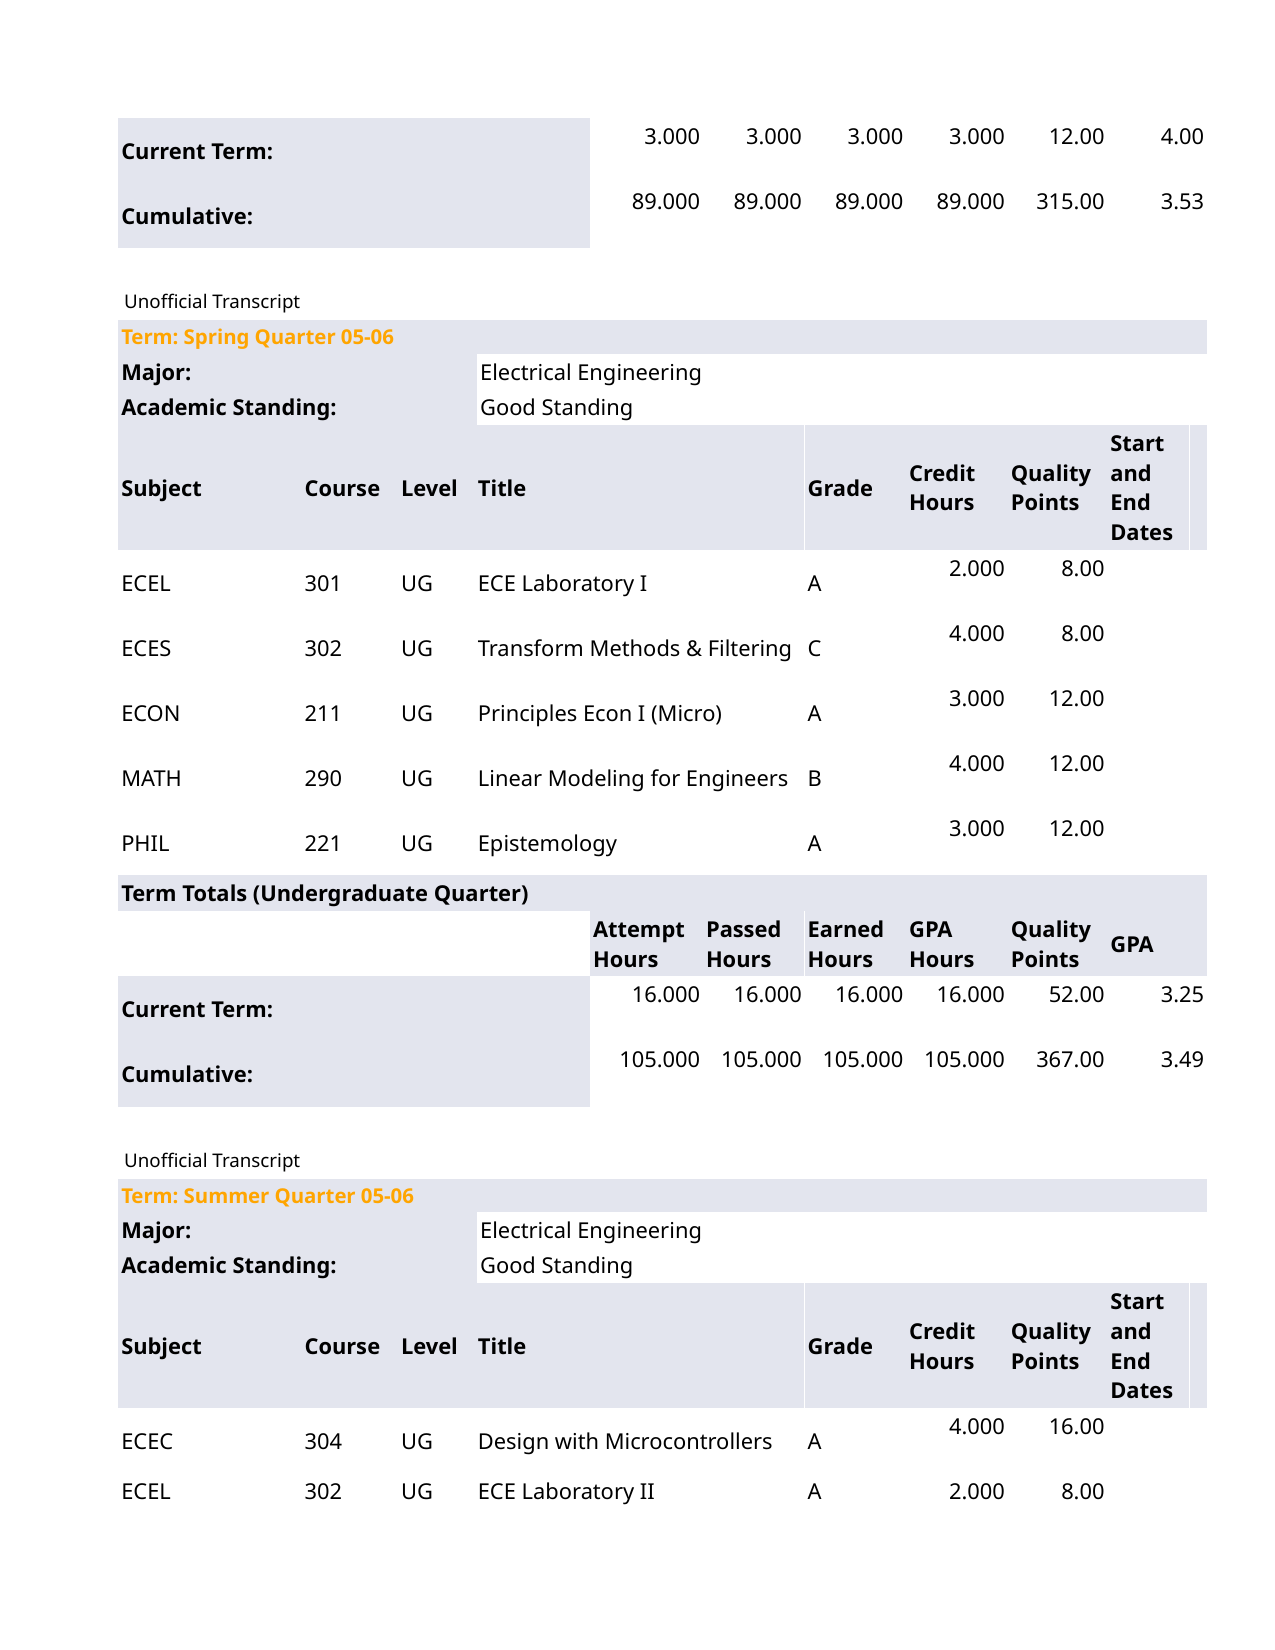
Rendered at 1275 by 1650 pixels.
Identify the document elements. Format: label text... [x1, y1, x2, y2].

table_cell PHIL [118, 810, 301, 875]
table_cell Transform Methods & Filtering [475, 615, 804, 680]
table_header Unofficial Transcript [121, 286, 324, 317]
table_cell ECON [118, 680, 301, 745]
table_cell [118, 911, 590, 976]
table_cell 89.000 [906, 183, 1008, 248]
table_cell UG [398, 1473, 475, 1509]
table_cell [1207, 1408, 1227, 1473]
table_cell Electrical Engineering [477, 354, 1189, 389]
table_cell Level [398, 1283, 475, 1408]
table_cell [1190, 810, 1207, 875]
table_cell Title [475, 1283, 804, 1408]
table_cell [1207, 248, 1227, 283]
table_cell GPA [1107, 911, 1207, 976]
table_cell 211 [301, 680, 398, 745]
table_cell [1207, 1179, 1227, 1212]
table_cell Subject [118, 1283, 301, 1408]
table_cell [1207, 875, 1227, 911]
table_cell [1207, 183, 1227, 248]
table_cell Quality Points [1008, 425, 1107, 550]
table_cell [1207, 320, 1227, 354]
table_cell [1190, 745, 1207, 810]
table_cell [1190, 354, 1227, 389]
table_cell [1207, 425, 1227, 550]
table_cell Credit Hours [906, 425, 1008, 550]
table_cell 3.49 [1107, 1042, 1207, 1107]
table_cell 16.000 [590, 976, 703, 1042]
table_cell 105.000 [703, 1042, 804, 1107]
table_cell A [805, 550, 906, 615]
table_cell 8.00 [1008, 615, 1107, 680]
table_cell UG [398, 1408, 475, 1473]
table_cell Academic Standing: [118, 1248, 477, 1283]
table_cell [1207, 976, 1227, 1042]
table_cell 89.000 [590, 183, 703, 248]
table_cell 105.000 [590, 1042, 703, 1107]
table_cell Design with Microcontrollers [475, 1408, 804, 1473]
table_cell Major: [118, 354, 477, 389]
table_cell 12.00 [1008, 745, 1107, 810]
table_cell Passed Hours [703, 911, 804, 976]
table_cell Cumulative: [118, 1042, 590, 1107]
table_cell 12.00 [1008, 680, 1107, 745]
table_cell Good Standing [477, 389, 1189, 425]
table_cell Current Term: [118, 118, 590, 183]
table_cell [1207, 810, 1227, 875]
table_cell 52.00 [1008, 976, 1107, 1042]
table_cell Term: Summer Quarter 05-06 [118, 1179, 1207, 1212]
table_cell [1107, 615, 1189, 680]
table_cell [1107, 745, 1189, 810]
table_cell Start and End Dates [1107, 425, 1189, 550]
table_cell [1207, 680, 1227, 745]
table_cell UG [398, 615, 475, 680]
table_cell Grade [805, 425, 906, 550]
table_cell Start and End Dates [1107, 1283, 1189, 1408]
table_cell ECEC [118, 1408, 301, 1473]
table_cell A [805, 1473, 906, 1509]
table_cell 2.000 [906, 1473, 1008, 1509]
table_cell [1207, 1107, 1227, 1141]
table_cell 12.00 [1008, 118, 1107, 183]
table_cell 304 [301, 1408, 398, 1473]
table_cell 4.000 [906, 1408, 1008, 1473]
table_cell 16.000 [805, 976, 906, 1042]
table_cell 315.00 [1008, 183, 1107, 248]
table_cell [1190, 615, 1207, 680]
table_cell A [805, 680, 906, 745]
table_cell 16.000 [906, 976, 1008, 1042]
table_cell ECEL [118, 550, 301, 615]
table_cell Epistemology [475, 810, 804, 875]
table_cell 105.000 [906, 1042, 1008, 1107]
table_cell [1190, 389, 1227, 425]
table_cell [118, 283, 477, 320]
table_cell [1207, 118, 1227, 183]
table_cell Title [475, 425, 804, 550]
table_cell [1107, 810, 1189, 875]
table_cell [1207, 1283, 1227, 1408]
table_cell [118, 248, 1207, 283]
table_cell Electrical Engineering [477, 1212, 1189, 1248]
table_cell [477, 283, 1227, 320]
table_cell 16.000 [703, 976, 804, 1042]
table_cell Attempt Hours [590, 911, 703, 976]
table_cell Academic Standing: [118, 389, 477, 425]
table_cell A [805, 810, 906, 875]
table_cell [1190, 680, 1207, 745]
table_cell MATH [118, 745, 301, 810]
table_cell Term Totals (Undergraduate Quarter) [118, 875, 1207, 911]
table_cell Quality Points [1008, 911, 1107, 976]
table_cell [1107, 1408, 1189, 1473]
table_cell 8.00 [1008, 550, 1107, 615]
table_cell [1190, 1283, 1207, 1408]
table_cell [1190, 1473, 1207, 1509]
table_cell Term: Spring Quarter 05-06 [118, 320, 1207, 354]
table_cell [1190, 1248, 1227, 1283]
table_cell Subject [118, 425, 301, 550]
table_cell [1207, 745, 1227, 810]
table_cell [1207, 1473, 1227, 1509]
table_cell 4.000 [906, 615, 1008, 680]
table_cell 4.00 [1107, 118, 1207, 183]
table_cell 301 [301, 550, 398, 615]
table_cell 3.000 [805, 118, 906, 183]
table_cell 302 [301, 615, 398, 680]
table_cell ECES [118, 615, 301, 680]
table_cell Major: [118, 1212, 477, 1248]
table_cell 89.000 [703, 183, 804, 248]
table_cell 12.00 [1008, 810, 1107, 875]
table_cell 3.000 [906, 810, 1008, 875]
table_cell 3.25 [1107, 976, 1207, 1042]
table_cell Quality Points [1008, 1283, 1107, 1408]
table_cell 221 [301, 810, 398, 875]
table_cell UG [398, 810, 475, 875]
table_cell [1107, 1473, 1189, 1509]
table_cell [1207, 911, 1227, 976]
table_cell [1190, 550, 1207, 615]
table_cell GPA Hours [906, 911, 1008, 976]
table_cell Level [398, 425, 475, 550]
table_cell C [805, 615, 906, 680]
table_cell 2.000 [906, 550, 1008, 615]
table_cell [118, 1107, 1207, 1141]
table_cell Earned Hours [805, 911, 906, 976]
table_cell A [805, 1408, 906, 1473]
table_cell 3.53 [1107, 183, 1207, 248]
table_cell UG [398, 550, 475, 615]
table_cell ECEL [118, 1473, 301, 1509]
table_cell Grade [805, 1283, 906, 1408]
table_cell [477, 1141, 1227, 1178]
table_cell [1207, 550, 1227, 615]
table_cell 89.000 [805, 183, 906, 248]
table_cell [1207, 1042, 1227, 1107]
table_cell ECE Laboratory II [475, 1473, 804, 1509]
table_cell [1107, 680, 1189, 745]
table_cell Good Standing [477, 1248, 1189, 1283]
table_cell Principles Econ I (Micro) [475, 680, 804, 745]
table_cell 367.00 [1008, 1042, 1107, 1107]
table_cell [1190, 1212, 1227, 1248]
table_cell Linear Modeling for Engineers [475, 745, 804, 810]
table_cell 290 [301, 745, 398, 810]
table_cell ECE Laboratory I [475, 550, 804, 615]
table_cell 3.000 [703, 118, 804, 183]
table_cell [1190, 1408, 1207, 1473]
table_cell 16.00 [1008, 1408, 1107, 1473]
table_cell Course [301, 425, 398, 550]
table_cell [118, 1141, 477, 1178]
table_cell Credit Hours [906, 1283, 1008, 1408]
table_cell Current Term: [118, 976, 590, 1042]
table_cell B [805, 745, 906, 810]
table_cell Course [301, 1283, 398, 1408]
table_cell 3.000 [906, 680, 1008, 745]
table_cell [1107, 550, 1189, 615]
table_cell 3.000 [590, 118, 703, 183]
table_cell 3.000 [906, 118, 1008, 183]
table_cell 8.00 [1008, 1473, 1107, 1509]
table_cell UG [398, 745, 475, 810]
table_cell 4.000 [906, 745, 1008, 810]
table_cell 302 [301, 1473, 398, 1509]
table_cell UG [398, 680, 475, 745]
table_cell Cumulative: [118, 183, 590, 248]
table_cell [1207, 615, 1227, 680]
table_header Unofficial Transcript [121, 1144, 324, 1176]
table_cell 105.000 [805, 1042, 906, 1107]
table_cell [1190, 425, 1207, 550]
